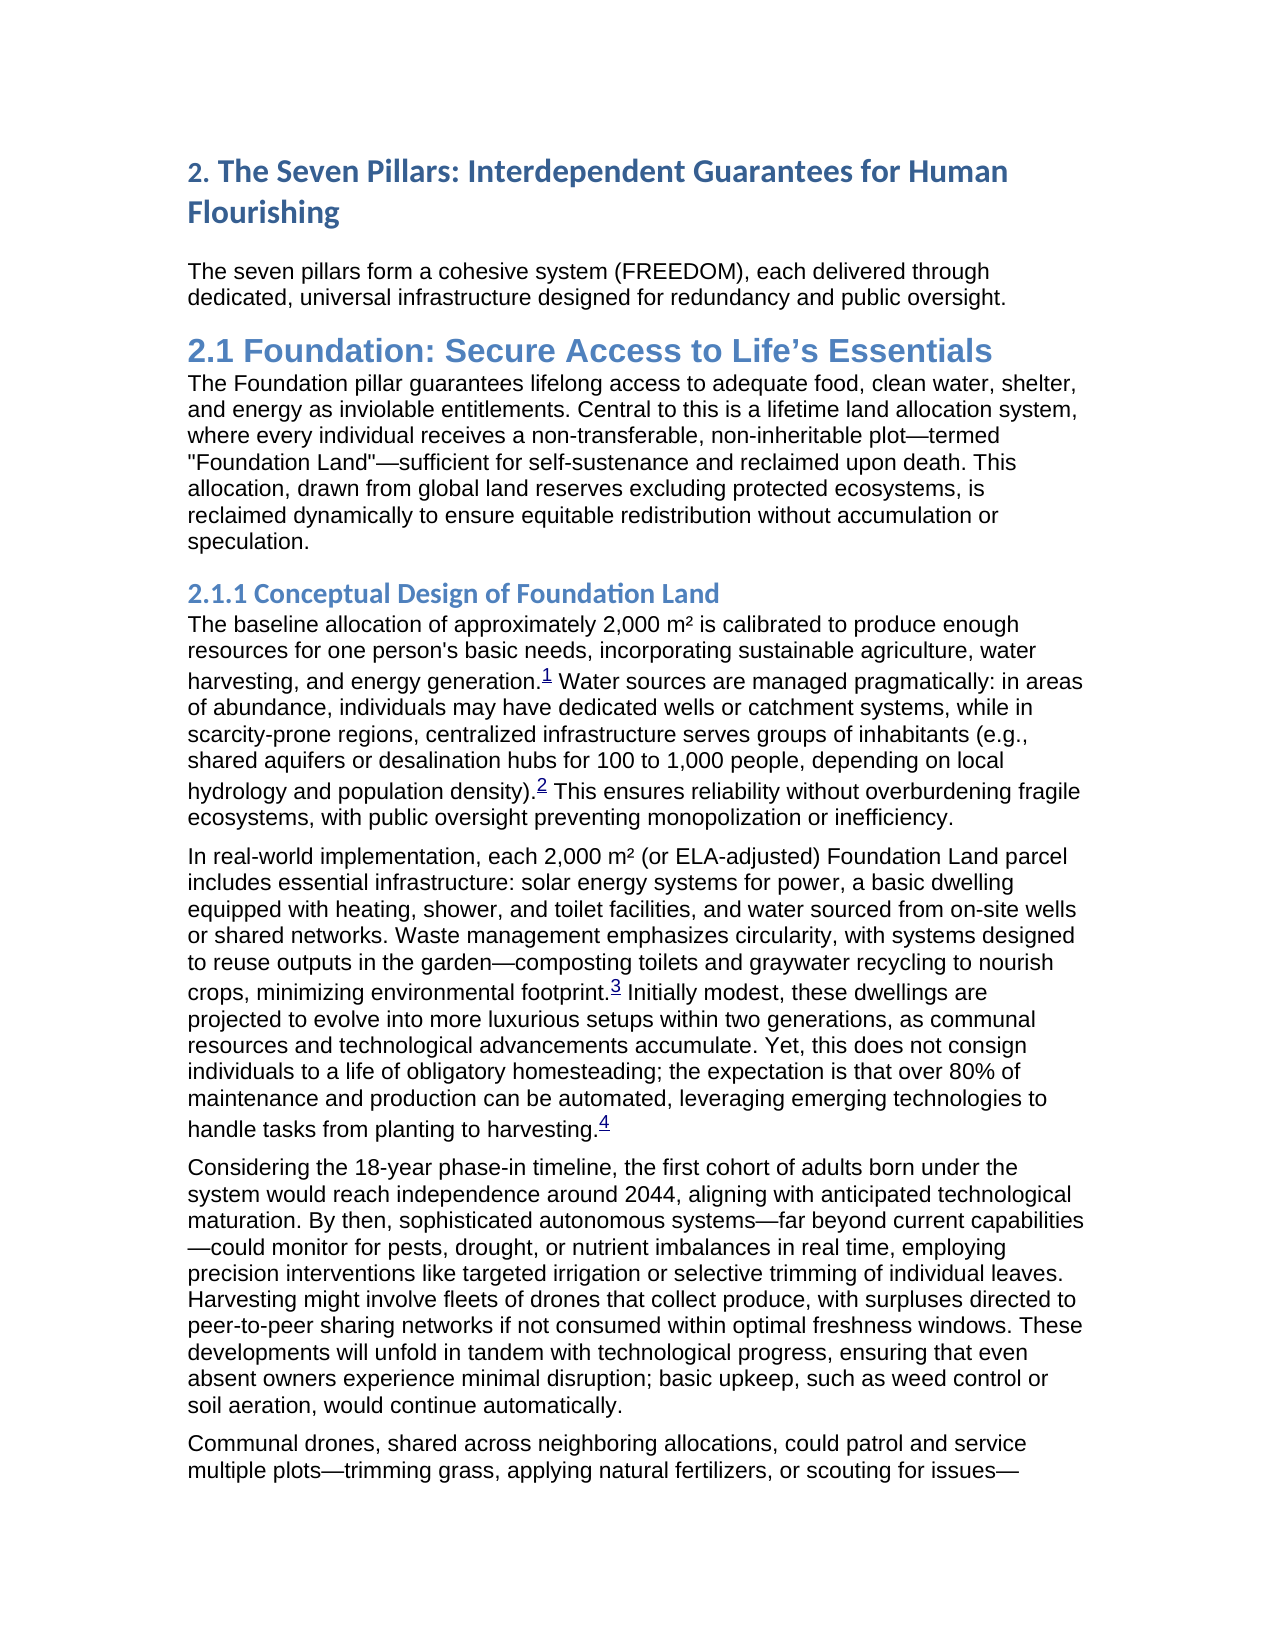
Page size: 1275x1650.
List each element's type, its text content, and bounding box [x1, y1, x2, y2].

text Considering the 18-year phase-in timeline, the first cohort of adults born under the system would reach independence around 2044, aligning with anticipated technological maturation. By then, sophisticated autonomous systems—far beyond current capabilities—could monitor for pests, drought, or nutrient imbalances in real time, employing precision interventions like targeted irrigation or selective trimming of individual leaves. Harvesting might involve fleets of drones that collect produce, with surpluses directed to peer-to-peer sharing networks if not consumed within optimal freshness windows. These developments will unfold in tandem with technological progress, ensuring that even absent owners experience minimal disruption; basic upkeep, such as weed control or soil aeration, would continue automatically. [187, 1154, 1087, 1418]
subtitle 2.1.1 Conceptual Design of Foundation Land [187, 575, 1087, 611]
text In real-world implementation, each 2,000 m² (or ELA-adjusted) Foundation Land parcel includes essential infrastructure: solar energy systems for power, a basic dwelling equipped with heating, shower, and toilet facilities, and water sourced from on-site wells or shared networks. Waste management emphasizes circularity, with systems designed to reuse outputs in the garden—composting toilets and graywater recycling to nourish crops, minimizing environmental footprint.3 Initially modest, these dwellings are projected to evolve into more luxurious setups within two generations, as communal resources and technological advancements accumulate. Yet, this does not consign individuals to a life of obligatory homesteading; the expectation is that over 80% of maintenance and production can be automated, leveraging emerging technologies to handle tasks from planting to harvesting.4 [187, 843, 1087, 1142]
text The Foundation pillar guarantees lifelong access to adequate food, clean water, shelter, and energy as inviolable entitlements. Central to this is a lifetime land allocation system, where every individual receives a non-transferable, non-inheritable plot—termed "Foundation Land"—sufficient for self-sustenance and reclaimed upon death. This allocation, drawn from global land reserves excluding protected ecosystems, is reclaimed dynamically to ensure equitable redistribution without accumulation or speculation. [187, 370, 1087, 554]
subtitle 2. The Seven Pillars: Interdependent Guarantees for Human Flourishing [187, 150, 1087, 231]
text The seven pillars form a cohesive system (FREEDOM), each delivered through dedicated, universal infrastructure designed for redundancy and public oversight. [187, 231, 1087, 311]
text The baseline allocation of approximately 2,000 m² is calibrated to produce enough resources for one person's basic needs, incorporating sustainable agriculture, water harvesting, and energy generation.1 Water sources are managed pragmatically: in areas of abundance, individuals may have dedicated wells or catchment systems, while in scarcity-prone regions, centralized infrastructure serves groups of inhabitants (e.g., shared aquifers or desalination hubs for 100 to 1,000 people, depending on local hydrology and population density).2 This ensures reliability without overburdening fragile ecosystems, with public oversight preventing monopolization or inefficiency. [187, 611, 1087, 831]
text Communal drones, shared across neighboring allocations, could patrol and service multiple plots—trimming grass, applying natural fertilizers, or scouting for issues— [187, 1430, 1087, 1483]
subtitle 2.1 Foundation: Secure Access to Life’s Essentials [187, 331, 1087, 370]
